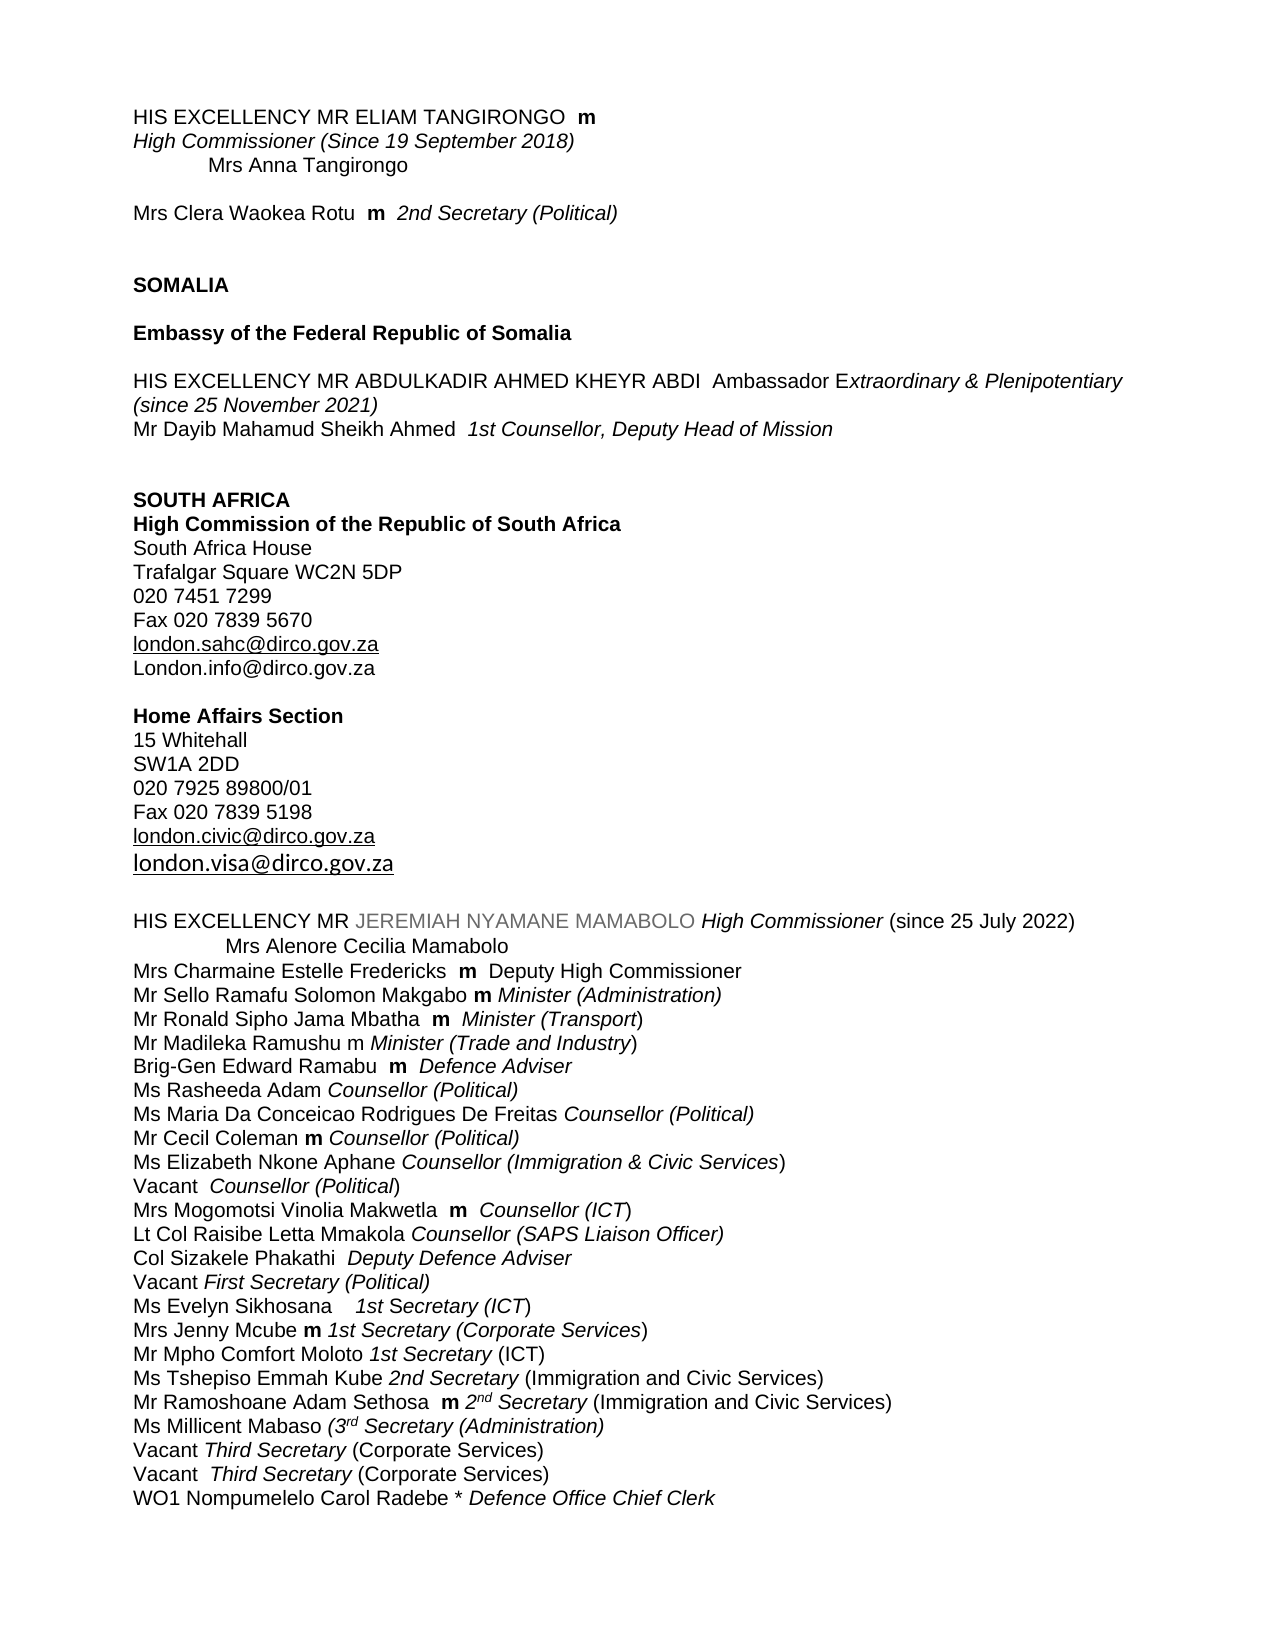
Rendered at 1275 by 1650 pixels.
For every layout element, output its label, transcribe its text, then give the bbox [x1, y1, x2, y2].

text Mr Madileka Ramushu m Minister (Trade and Industry) [133, 1030, 1181, 1054]
text Fax 020 7839 5670 [133, 608, 1181, 632]
text Mrs Charmaine Estelle Fredericks m Deputy High Commissioner [133, 958, 1181, 982]
text Vacant Third Secretary (Corporate Services) [133, 1438, 1181, 1462]
text Ms Elizabeth Nkone Aphane Counsellor (Immigration & Civic Services) [133, 1150, 1181, 1174]
text Ms Rasheeda Adam Counsellor (Political) [133, 1078, 1181, 1102]
text London.info@dirco.gov.za [133, 656, 1181, 680]
text HIS EXCELLENCY MR JEREMIAH NYAMANE MAMABOLO High Commissioner (since 25 July 2022) [133, 909, 1181, 933]
text South Africa House [133, 536, 1181, 560]
text Ms Tshepiso Emmah Kube 2nd Secretary (Immigration and Civic Services) [133, 1366, 1181, 1390]
text SOUTH AFRICA [133, 488, 1181, 512]
text Vacant Third Secretary (Corporate Services) [133, 1462, 1181, 1486]
text Mrs Clera Waokea Rotu m 2nd Secretary (Political) [133, 201, 1181, 225]
text Mrs Mogomotsi Vinolia Makwetla m Counsellor (ICT) [133, 1198, 1181, 1222]
text 020 7451 7299 [133, 584, 1181, 608]
text Mr Cecil Coleman m Counsellor (Political) [133, 1126, 1181, 1150]
text High Commission of the Republic of South Africa [133, 512, 1181, 536]
text Ms Millicent Mabaso (3rd Secretary (Administration) [133, 1414, 1181, 1438]
text Fax 020 7839 5198 [133, 800, 1181, 824]
text 15 Whitehall [133, 728, 1181, 752]
text Mr Ronald Sipho Jama Mbatha m Minister (Transport) [133, 1006, 1181, 1030]
text Lt Col Raisibe Letta Mmakola Counsellor (SAPS Liaison Officer) [133, 1222, 1181, 1246]
text WO1 Nompumelelo Carol Radebe * Defence Office Chief Clerk [133, 1486, 1181, 1509]
text Mr Ramoshoane Adam Sethosa m 2nd Secretary (Immigration and Civic Services) [133, 1390, 1181, 1414]
text Vacant First Secretary (Political) [133, 1270, 1181, 1294]
text Col Sizakele Phakathi Deputy Defence Adviser [133, 1246, 1181, 1270]
text HIS EXCELLENCY MR ABDULKADIR AHMED KHEYR ABDI Ambassador Extraordinary & Plenipotentiary (since 25 November 2021) [133, 368, 1181, 416]
text london.sahc@dirco.gov.za [133, 632, 1181, 656]
text Mr Mpho Comfort Moloto 1st Secretary (ICT) [133, 1342, 1181, 1366]
text Vacant Counsellor (Political) [133, 1174, 1181, 1198]
text Embassy of the Federal Republic of Somalia [133, 321, 1181, 344]
text Ms Evelyn Sikhosana 1st Secretary (ICT) [133, 1294, 1181, 1318]
text Brig-Gen Edward Ramabu m Defence Adviser [133, 1054, 1181, 1078]
text Mrs Jenny Mcube m 1st Secretary (Corporate Services) [133, 1318, 1181, 1342]
text Mr Dayib Mahamud Sheikh Ahmed 1st Counsellor, Deputy Head of Mission [133, 416, 1181, 440]
text Home Affairs Section [133, 704, 1181, 728]
text london.visa@dirco.gov.za [133, 848, 1181, 878]
text High Commissioner (Since 19 September 2018) [133, 129, 1181, 153]
text Mr Sello Ramafu Solomon Makgabo m Minister (Administration) [133, 982, 1181, 1006]
text Mrs Alenore Cecilia Mamabolo [133, 933, 1181, 957]
text SOMALIA [133, 273, 1181, 297]
text Ms Maria Da Conceicao Rodrigues De Freitas Counsellor (Political) [133, 1102, 1181, 1126]
text Mrs Anna Tangirongo [133, 153, 1181, 177]
text Trafalgar Square WC2N 5DP [133, 560, 1181, 584]
text SW1A 2DD [133, 752, 1181, 776]
text london.civic@dirco.gov.za [133, 824, 1181, 848]
text HIS EXCELLENCY MR ELIAM TANGIRONGO m [133, 105, 1181, 129]
text 020 7925 89800/01 [133, 776, 1181, 800]
